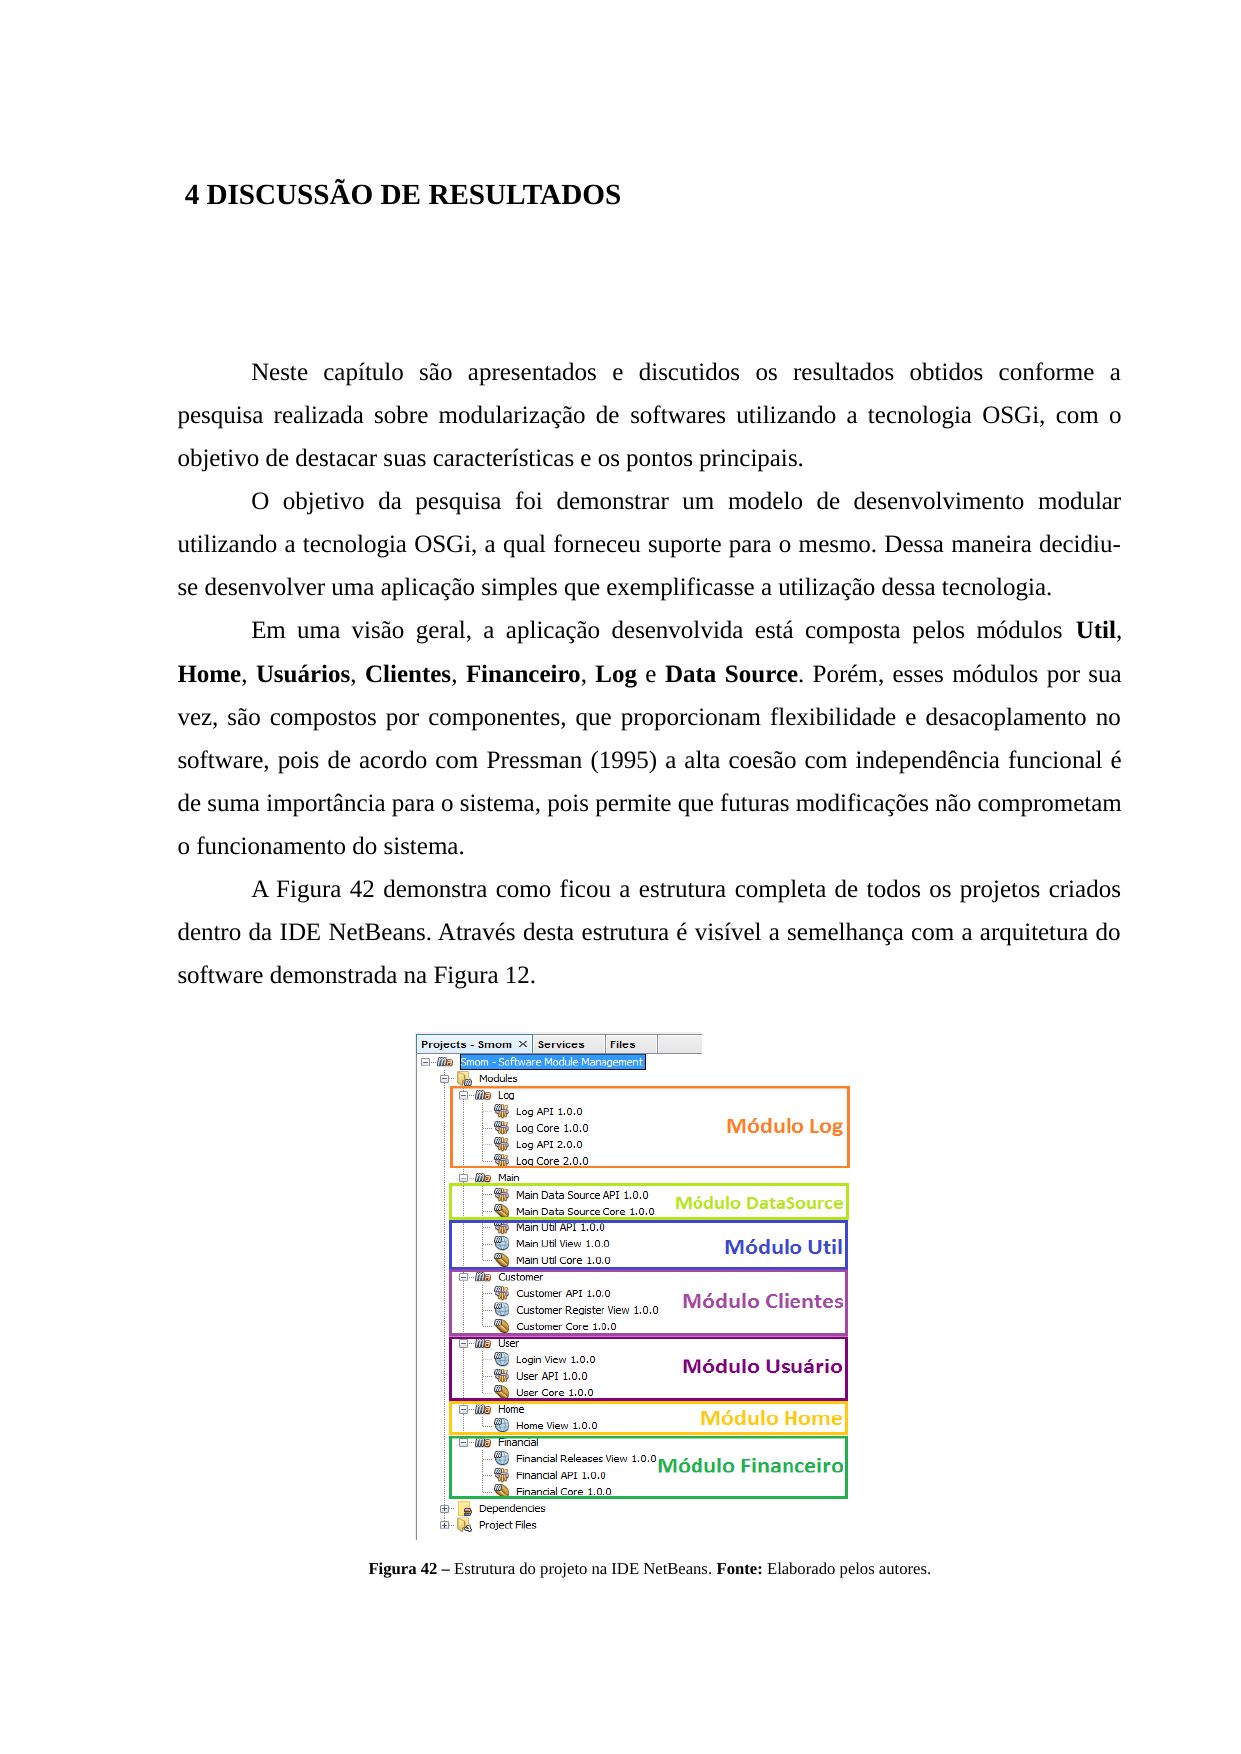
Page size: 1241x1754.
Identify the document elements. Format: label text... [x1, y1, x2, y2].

text Em uma visão geral, a aplicação desenvolvida está composta pelos módulos Util, Home, Usuários, Clientes, Financeiro, Log e Data Source. Porém, esses módulos por sua vez, são compostos por componentes, que proporcionam flexibilidade e desacoplamento no software, pois de acordo com Pressman (1995) a alta coesão com independência funcional é de suma importância para o sistema, pois permite que futuras modificações não comprometam o funcionamento do sistema. [177, 616, 1122, 860]
text Figura 42 – Estrutura do projeto na IDE NetBeans. Fonte: Elaborado pelos autores. [333, 1559, 966, 1578]
text O objetivo da pesquisa foi demonstrar um modelo de desenvolvimento modular utilizando a tecnologia OSGi, a qual forneceu suporte para o mesmo. Dessa maneira decidiu-se desenvolver uma aplicação simples que exemplificasse a utilização dessa tecnologia. [177, 486, 1122, 601]
subtitle Discussão de resultados [177, 177, 1122, 211]
text A Figura 42 demonstra como ficou a estrutura completa de todos os projetos criados dentro da IDE NetBeans. Através desta estrutura é visível a semelhança com a arquitetura do software demonstrada na Figura 12. [177, 874, 1122, 989]
text Neste capítulo são apresentados e discutidos os resultados obtidos conforme a pesquisa realizada sobre modularização de softwares utilizando a tecnologia OSGi, com o objetivo de destacar suas características e os pontos principais. [177, 357, 1122, 472]
picture [414, 1032, 885, 1540]
